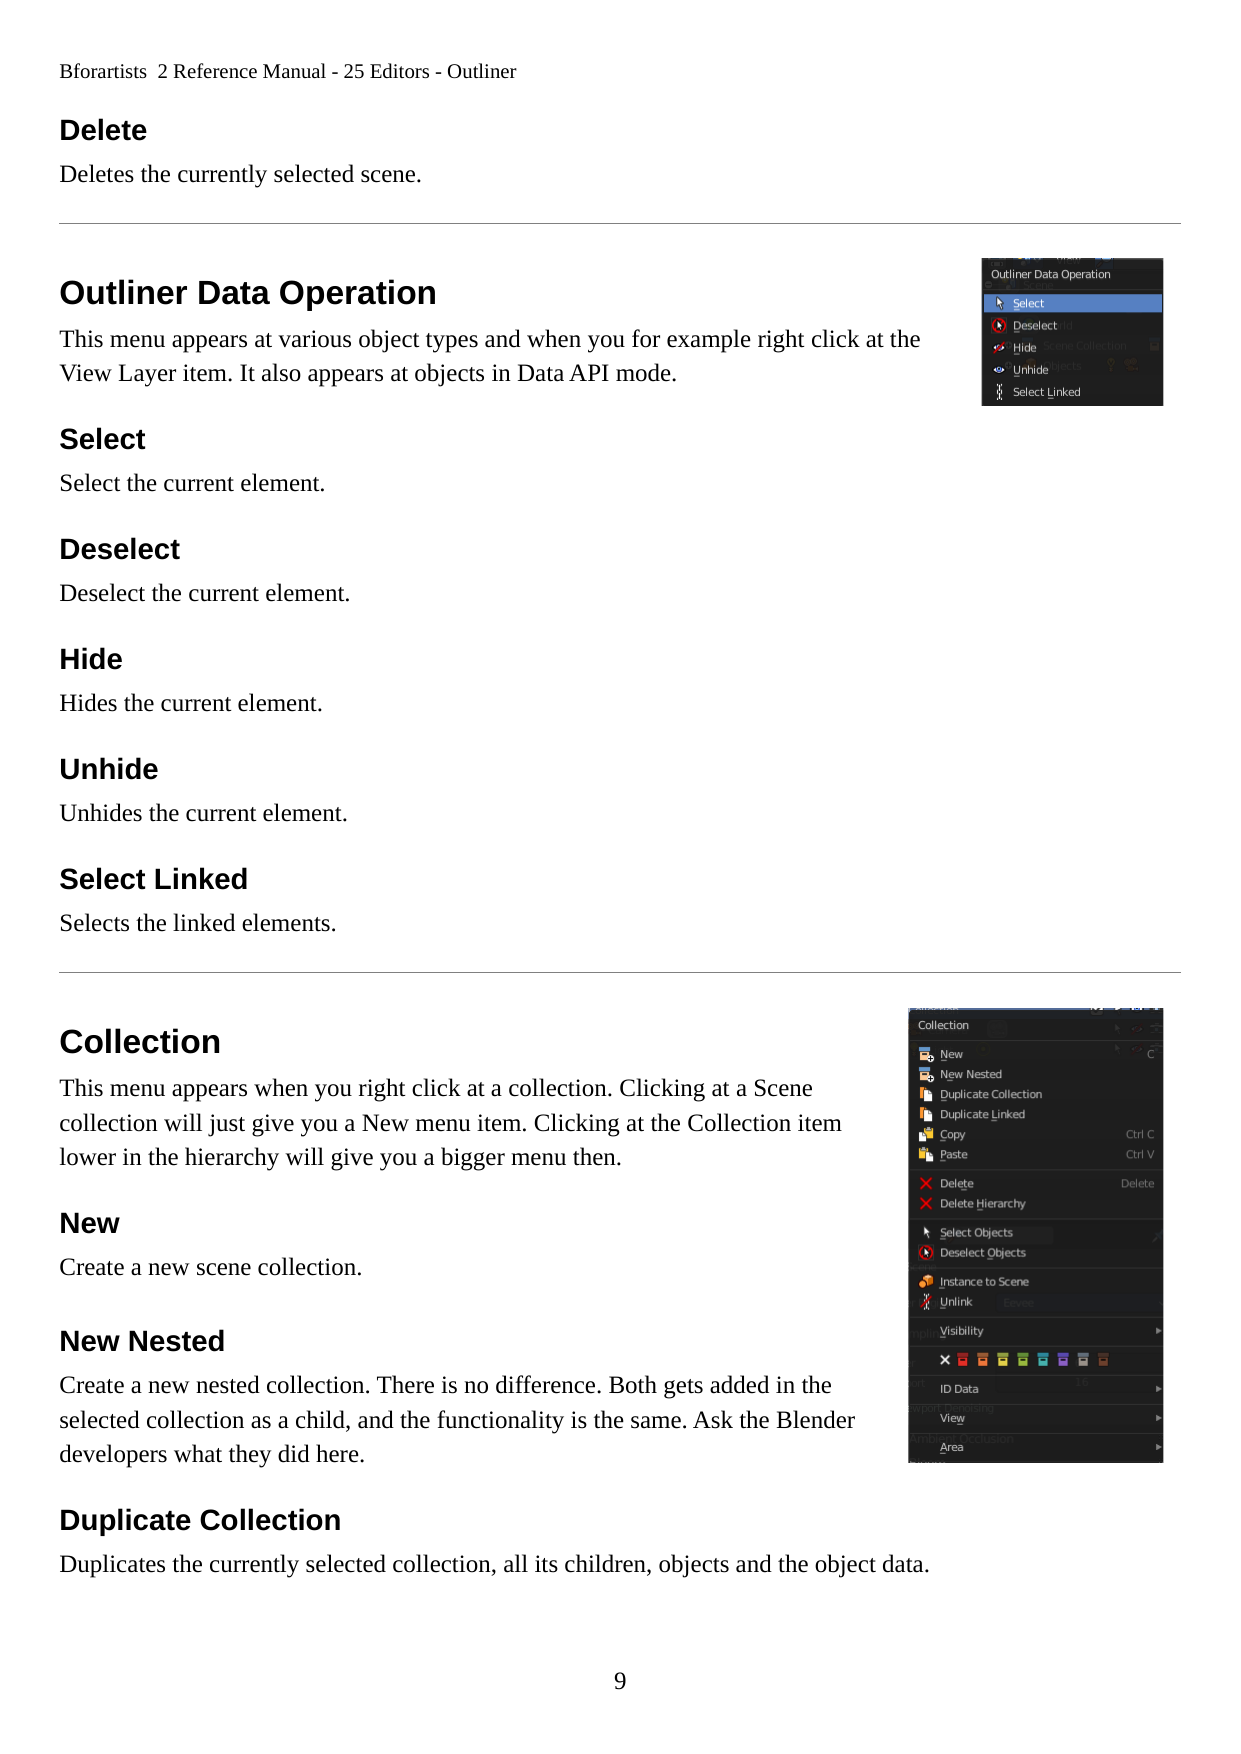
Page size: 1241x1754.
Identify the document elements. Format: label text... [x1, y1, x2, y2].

text Duplicates the currently selected collection, all its children, objects and the object data. [59, 1549, 1181, 1578]
subtitle Deselect [59, 532, 1181, 566]
subtitle [1164, 1206, 1181, 1239]
text Hides the current element. [59, 688, 1181, 717]
text Deselect the current element. [59, 578, 1181, 607]
text This menu appears when you right click at a collection. Clicking at a Scene collection will just give you a New menu item. Clicking at the Collection item lower in the hierarchy will give you a bigger menu then. [59, 1073, 908, 1171]
subtitle New Nested [59, 1324, 908, 1358]
subtitle [1164, 1022, 1181, 1061]
text Selects the linked elements. [59, 908, 1181, 937]
text This menu appears at various object types and when you for example right click at the View Layer item. It also appears at objects in Data API mode. [59, 324, 981, 387]
text Create a new scene collection. [59, 1252, 908, 1281]
subtitle Select [59, 422, 1181, 456]
picture [908, 1008, 1164, 1463]
subtitle Delete [59, 113, 1181, 146]
subtitle Hide [59, 642, 1181, 676]
text Deletes the currently selected scene. [59, 159, 1181, 188]
picture [981, 258, 1164, 406]
subtitle Select Linked [59, 862, 1181, 896]
subtitle New [59, 1206, 908, 1239]
text Create a new nested collection. There is no difference. Both gets added in the selected collection as a child, and the functionality is the same. Ask the Blender developers what they did here. [59, 1370, 1181, 1468]
text Select the current element. [59, 468, 1181, 497]
subtitle [1164, 1324, 1181, 1358]
subtitle Unhide [59, 752, 1181, 786]
subtitle Collection [59, 1022, 908, 1061]
subtitle Duplicate Collection [59, 1503, 1181, 1537]
subtitle [1164, 273, 1181, 312]
subtitle Outliner Data Operation [59, 273, 981, 312]
text Unhides the current element. [59, 798, 1181, 827]
